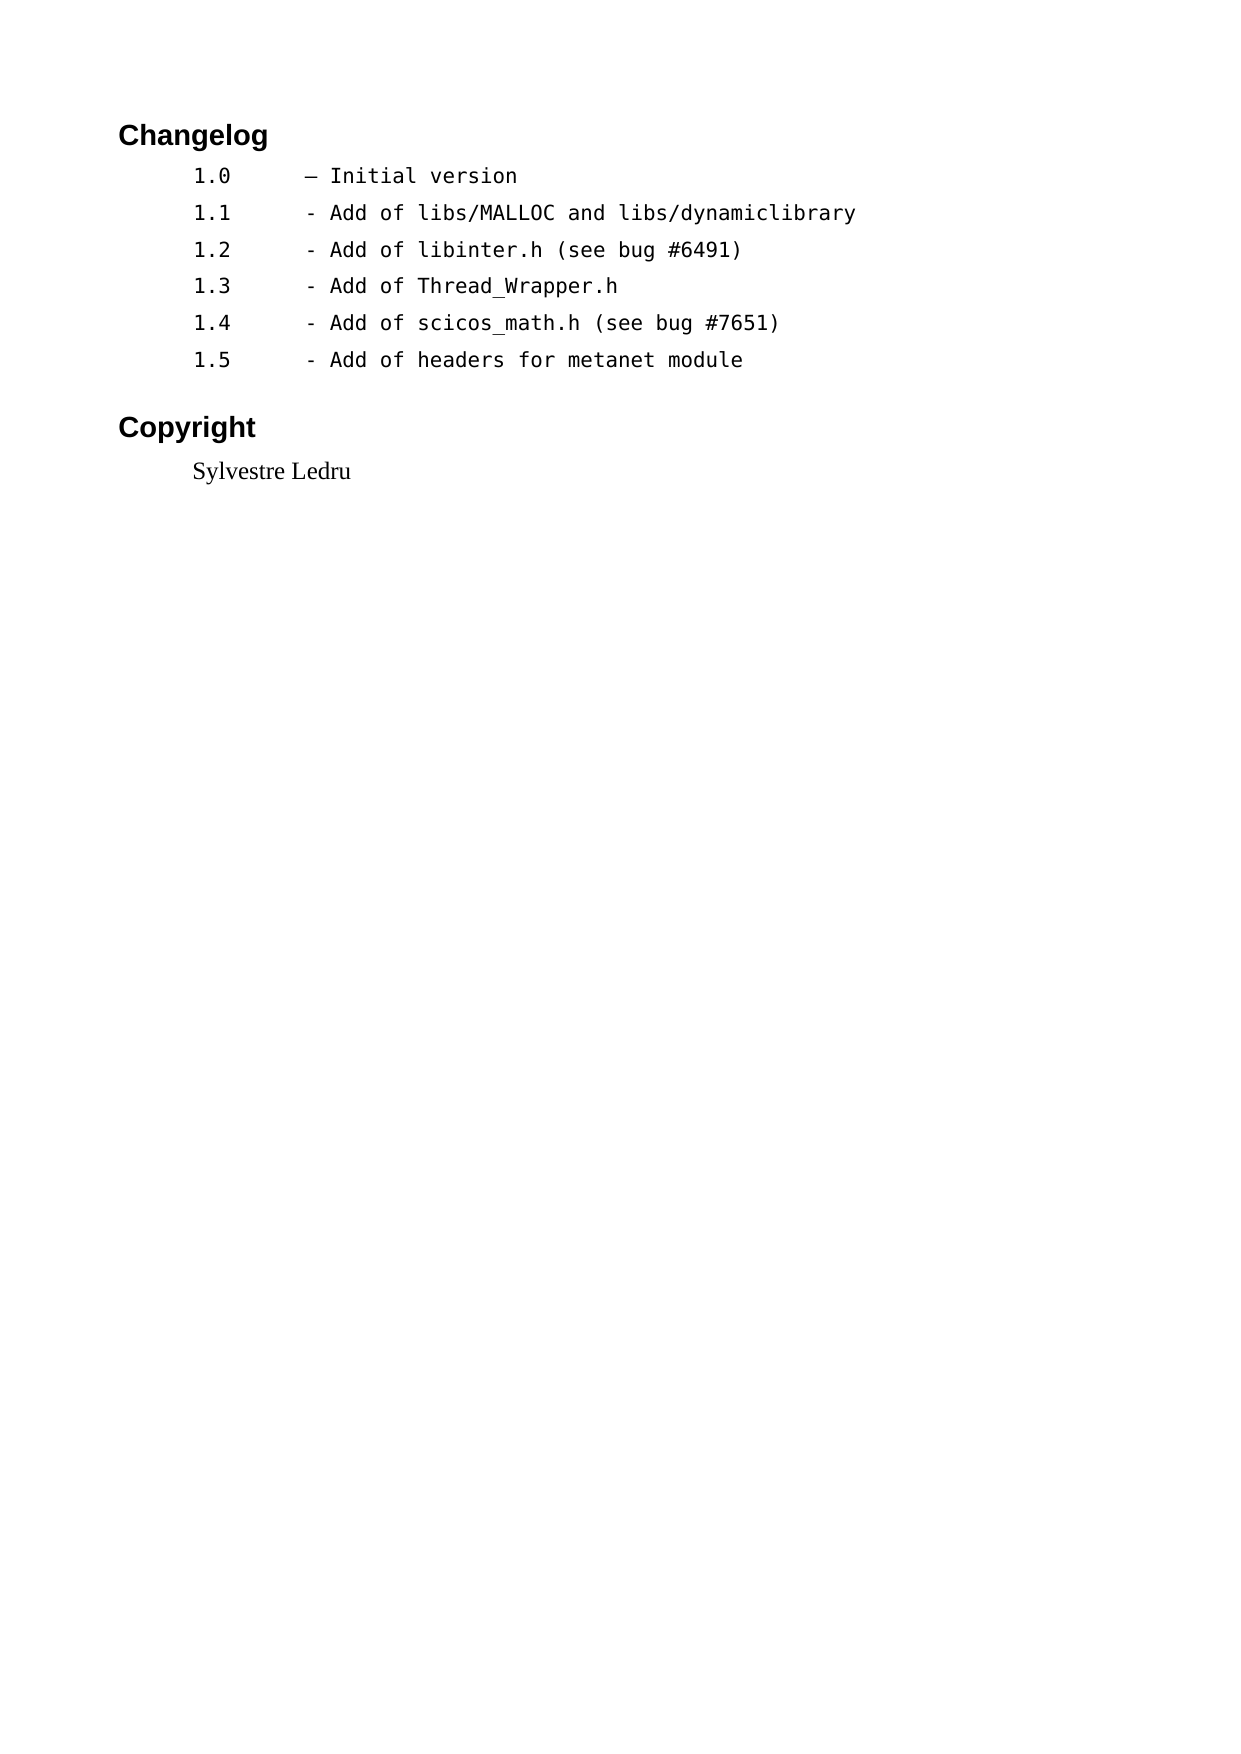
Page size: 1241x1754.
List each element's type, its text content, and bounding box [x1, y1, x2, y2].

list - Add of libinter.h (see bug #6491) [193, 238, 1122, 262]
list - Add of Thread_Wrapper.h [193, 274, 1122, 299]
list - Add of scicos_math.h (see bug #7651) [193, 311, 1122, 336]
text Sylvestre Ledru [118, 456, 1122, 484]
list - Add of headers for metanet module [193, 348, 1122, 372]
subtitle Copyright [118, 410, 1122, 443]
list – Initial version [193, 164, 1122, 188]
subtitle Changelog [118, 118, 1122, 152]
list - Add of libs/MALLOC and libs/dynamiclibrary [193, 201, 1122, 225]
